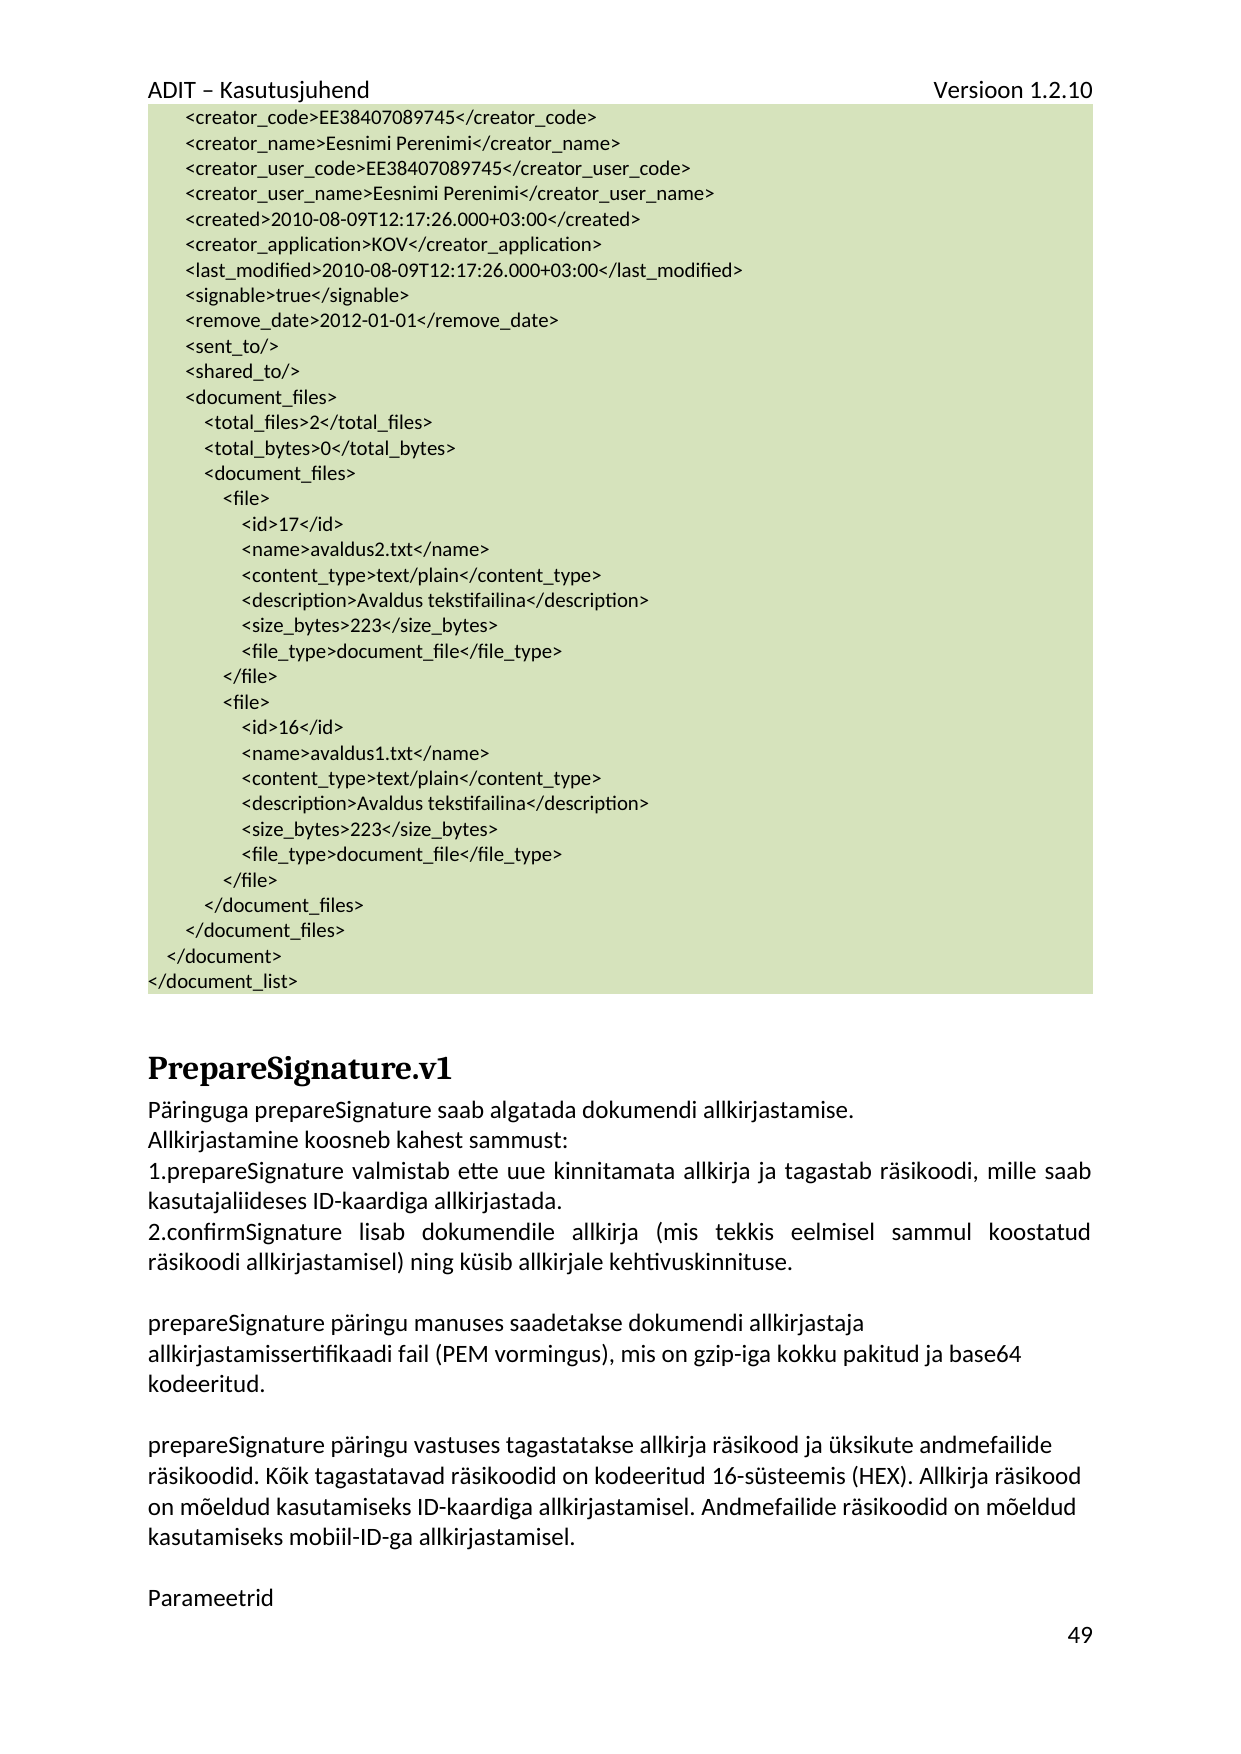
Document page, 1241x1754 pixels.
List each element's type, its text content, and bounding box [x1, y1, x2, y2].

text <file> [148, 689, 1093, 714]
text <name>avaldus1.txt</name> [148, 740, 1093, 765]
text prepareSignature päringu manuses saadetakse dokumendi allkirjastaja allkirjastamissertifikaadi fail (PEM vormingus), mis on gzip-iga kokku pakitud ja base64 kodeeritud. [148, 1308, 1093, 1399]
text <signable>true</signable> [148, 282, 1093, 308]
text <size_bytes>223</size_bytes> [148, 613, 1093, 638]
text <remove_date>2012-01-01</remove_date> [148, 308, 1093, 333]
text </file> [148, 663, 1093, 689]
text <total_files>2</total_files> [148, 409, 1093, 435]
subtitle PrepareSignature.v1 [148, 1049, 1093, 1088]
text <creator_name>Eesnimi Perenimi</creator_name> [148, 130, 1093, 155]
text Allkirjastamine koosneb kahest sammust: [148, 1124, 1093, 1155]
text <name>avaldus2.txt</name> [148, 536, 1093, 562]
text <total_bytes>0</total_bytes> [148, 435, 1093, 460]
text <content_type>text/plain</content_type> [148, 765, 1093, 791]
text <creator_user_name>Eesnimi Perenimi</creator_user_name> [148, 181, 1093, 206]
text </document_files> [148, 892, 1093, 918]
text <shared_to/> [148, 358, 1093, 384]
text <file> [148, 486, 1093, 511]
text <document_files> [148, 460, 1093, 486]
text <creator_user_code>EE38407089745</creator_user_code> [148, 155, 1093, 181]
text <created>2010-08-09T12:17:26.000+03:00</created> [148, 206, 1093, 231]
text <id>16</id> [148, 714, 1093, 740]
text </document_files> [148, 918, 1093, 943]
text <file_type>document_file</file_type> [148, 841, 1093, 867]
text <file_type>document_file</file_type> [148, 638, 1093, 663]
text </document_list> [148, 968, 1093, 994]
text </document> [148, 943, 1093, 968]
text <creator_application>KOV</creator_application> [148, 231, 1093, 257]
text <size_bytes>223</size_bytes> [148, 816, 1093, 841]
list prepareSignature valmistab ette uue kinnitamata allkirja ja tagastab räsikoodi, mille saab kasutajaliideses ID-kaardiga allkirjastada. [148, 1155, 1093, 1216]
text <content_type>text/plain</content_type> [148, 562, 1093, 587]
text <description>Avaldus tekstifailina</description> [148, 791, 1093, 816]
text Parameetrid [148, 1582, 1093, 1613]
list confirmSignature lisab dokumendile allkirja (mis tekkis eelmisel sammul koostatud räsikoodi allkirjastamisel) ning küsib allkirjale kehtivuskinnituse. [148, 1216, 1093, 1277]
text <sent_to/> [148, 333, 1093, 358]
text <document_files> [148, 384, 1093, 409]
text </file> [148, 867, 1093, 892]
text <description>Avaldus tekstifailina</description> [148, 587, 1093, 613]
text <creator_code>EE38407089745</creator_code> [148, 104, 1093, 130]
text Päringuga prepareSignature saab algatada dokumendi allkirjastamise. [148, 1094, 1093, 1124]
text <last_modified>2010-08-09T12:17:26.000+03:00</last_modified> [148, 257, 1093, 282]
text prepareSignature päringu vastuses tagastatakse allkirja räsikood ja üksikute andmefailide räsikoodid. Kõik tagastatavad räsikoodid on kodeeritud 16-süsteemis (HEX). Allkirja räsikood on mõeldud kasutamiseks ID-kaardiga allkirjastamisel. Andmefailide räsikoodid on mõeldud kasutamiseks mobiil-ID-ga allkirjastamisel. [148, 1430, 1093, 1552]
text <id>17</id> [148, 511, 1093, 536]
